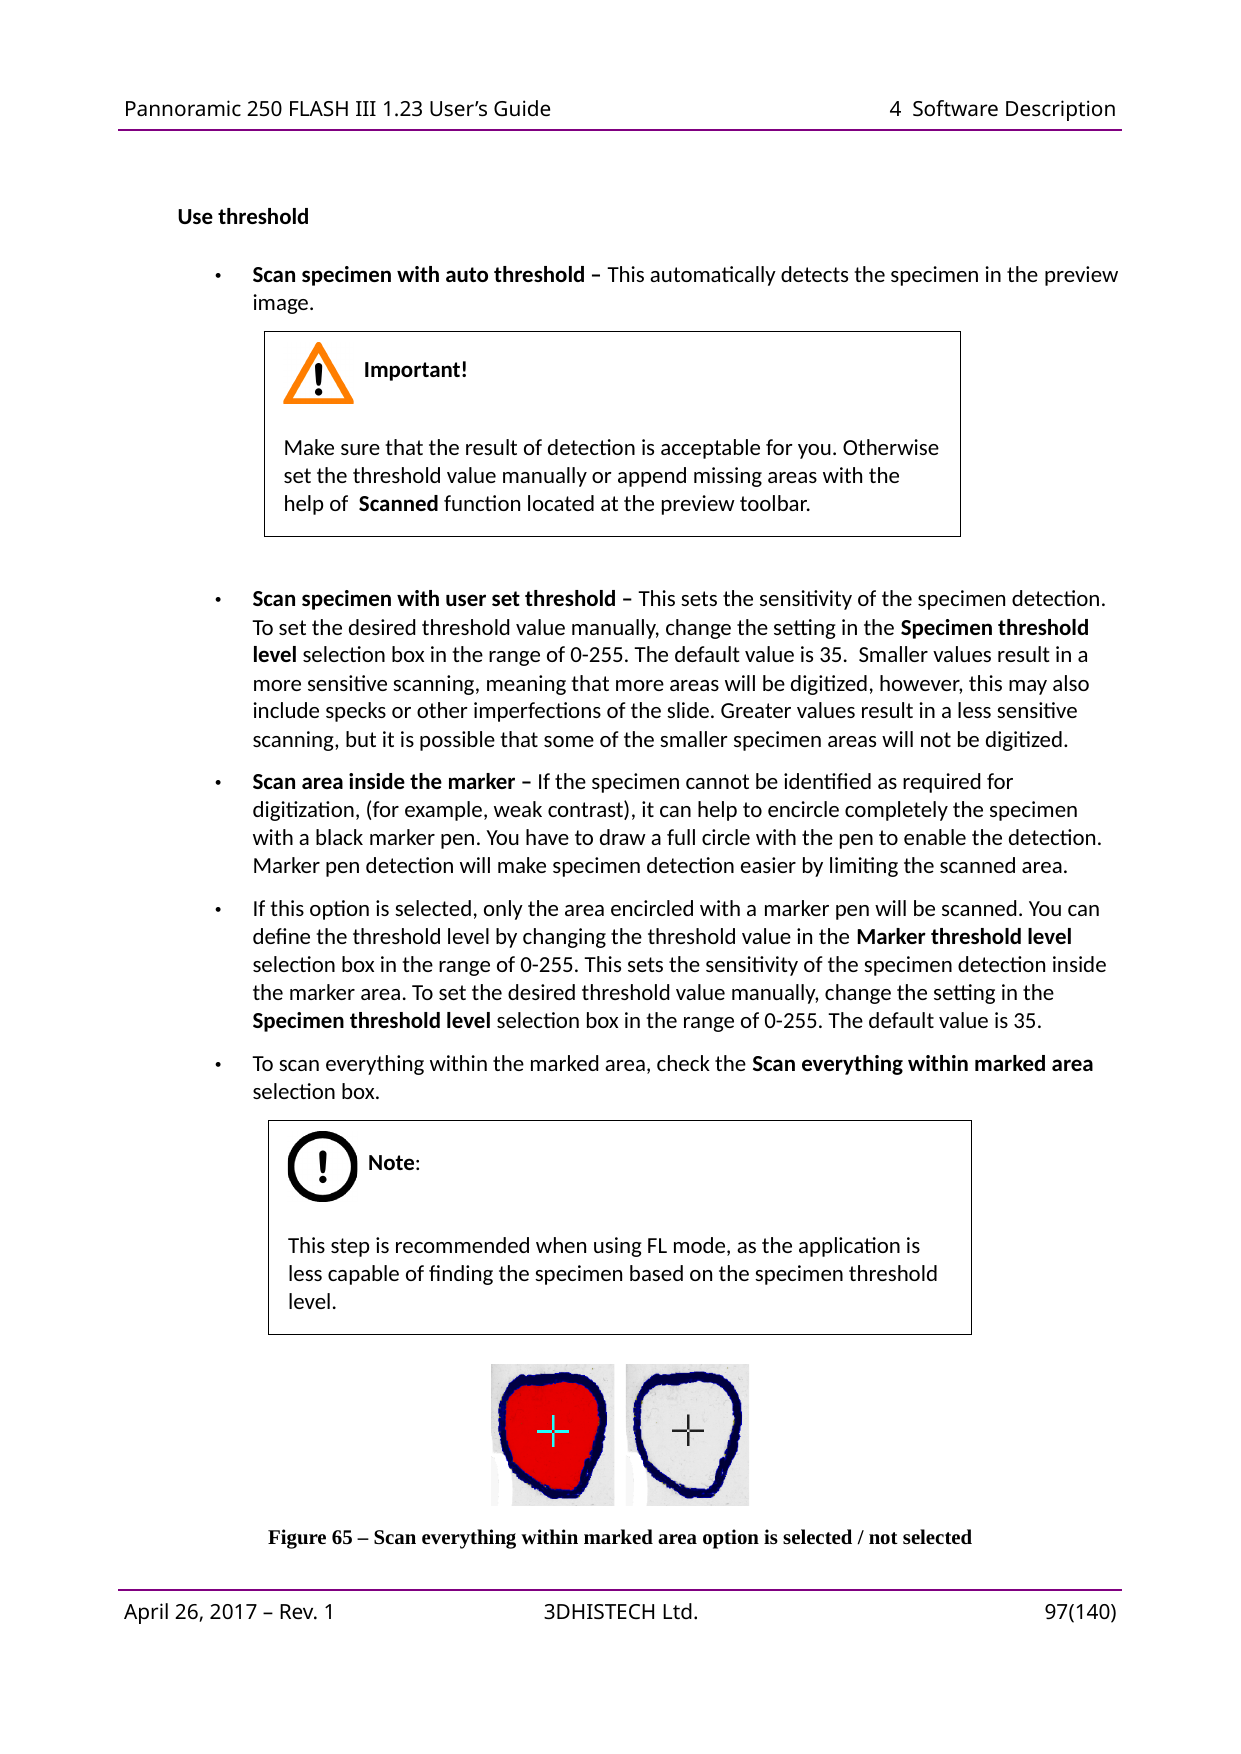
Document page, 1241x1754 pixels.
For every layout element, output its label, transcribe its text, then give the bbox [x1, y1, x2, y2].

picture [491, 1364, 615, 1506]
text Important! [265, 332, 960, 404]
text Note: [269, 1121, 971, 1201]
text This step is recommended when using FL mode, as the application is less capable of finding the specimen based on the specimen threshold level. [269, 1219, 971, 1334]
picture [625, 1364, 750, 1506]
list To scan everything within the marked area, check the Scan everything within marked area selection box. [215, 1049, 1122, 1105]
text Figure 65 – Scan everything within marked area option is selected / not selected [118, 1525, 1122, 1549]
list Scan specimen with user set threshold – This sets the sensitivity of the specimen detection. To set the desired threshold value manually, change the setting in the Specimen threshold level selection box in the range of 0-255. The default value is 35. Smaller values result in a more sensitive scanning, meaning that more areas will be digitized, however, this may also include specks or other imperfections of the slide. Greater values result in a less sensitive scanning, but it is possible that some of the smaller specimen areas will not be digitized. [215, 584, 1122, 753]
list Scan area inside the marker – If the specimen cannot be identified as required for digitization, (for example, weak contrast), it can help to encircle completely the specimen with a black marker pen. You have to draw a full circle with the pen to enable the detection. Marker pen detection will make specimen detection easier by limiting the scanned area. [215, 767, 1122, 879]
text Use threshold [177, 202, 1122, 231]
list Scan specimen with auto threshold – This automatically detects the specimen in the preview image. [215, 260, 1122, 316]
list If this option is selected, only the area encircled with a marker pen will be scanned. You can define the threshold level by changing the threshold value in the Marker threshold level selection box in the range of 0-255. This sets the sensitivity of the specimen detection inside the marker area. To set the desired threshold value manually, change the setting in the Specimen threshold level selection box in the range of 0-255. The default value is 35. [215, 894, 1122, 1034]
text Make sure that the result of detection is acceptable for you. Otherwise set the threshold value manually or append missing areas with the help of Scanned function located at the preview toolbar. [265, 422, 960, 536]
